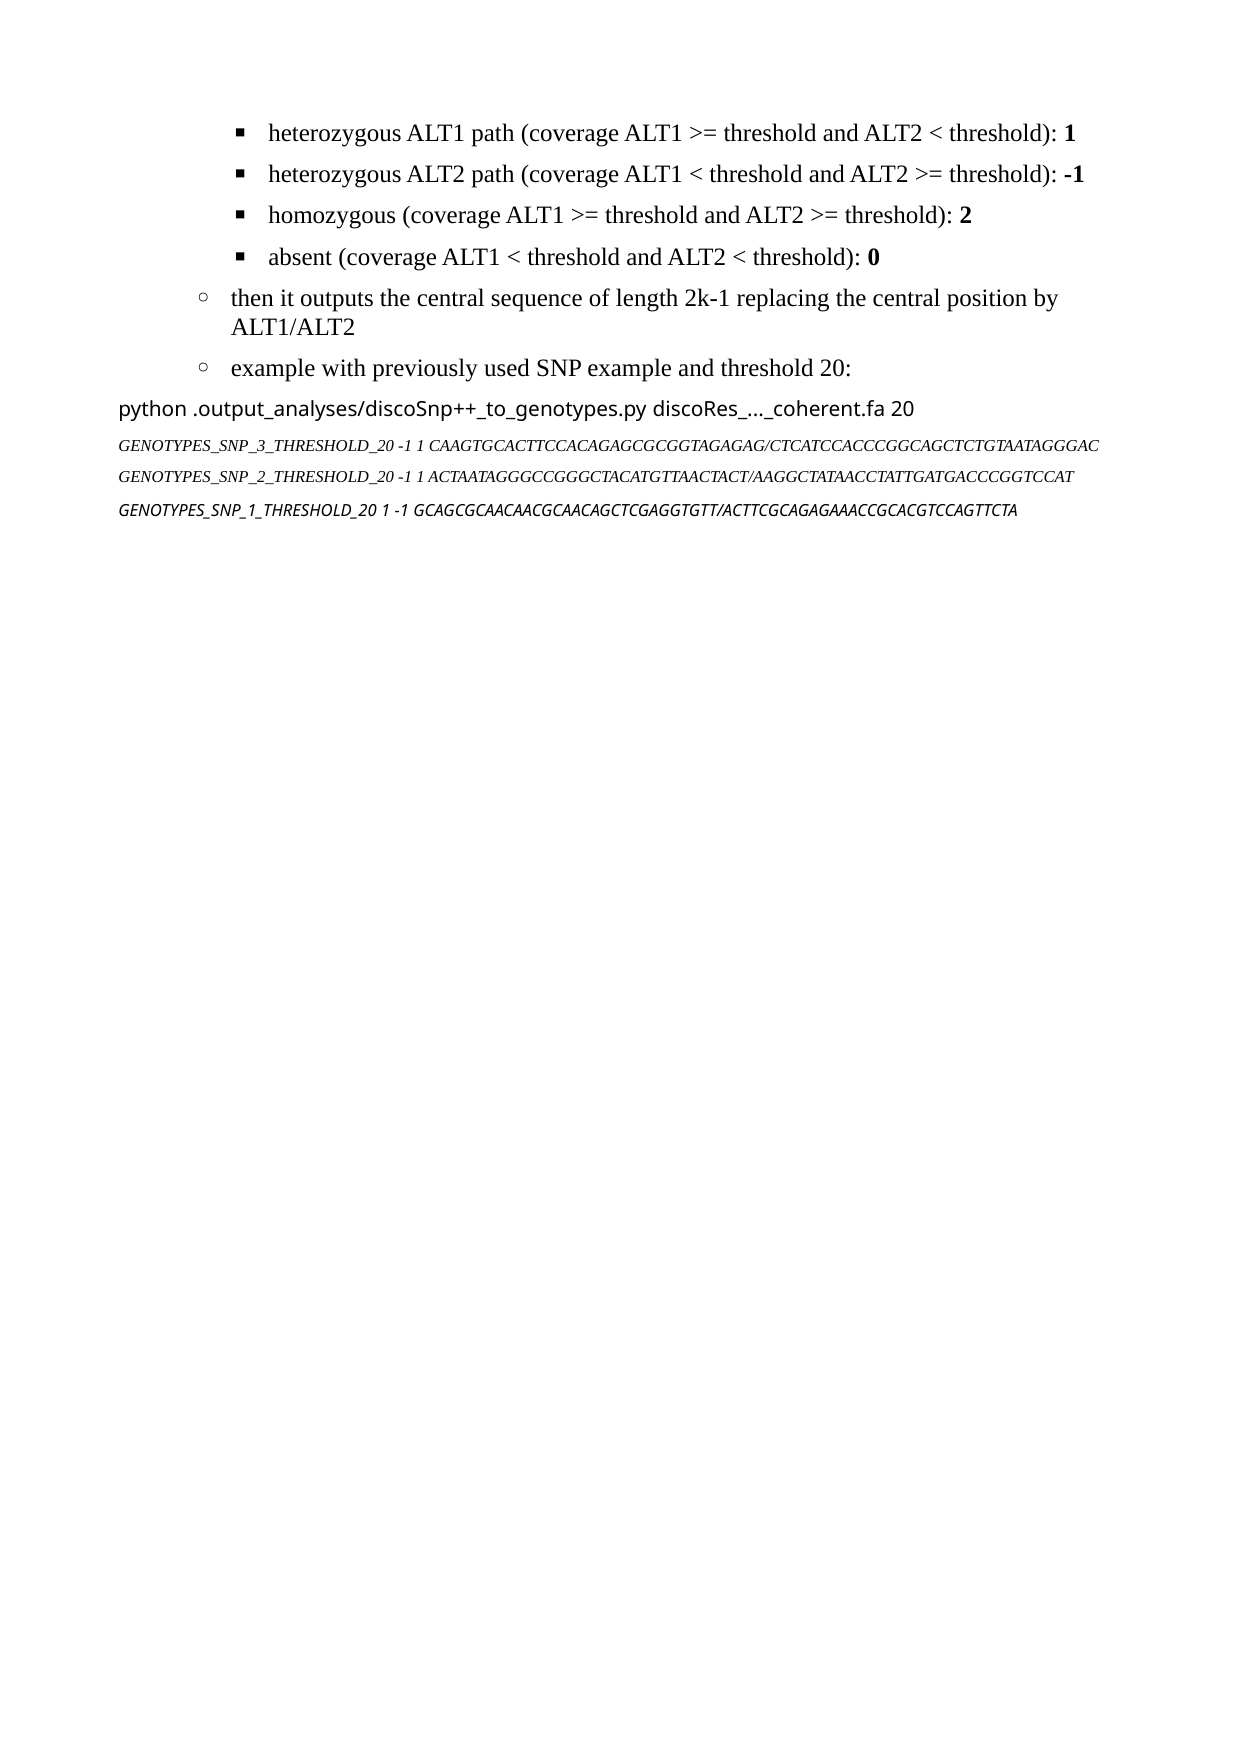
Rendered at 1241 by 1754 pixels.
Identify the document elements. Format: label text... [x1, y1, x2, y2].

list then it outputs the central sequence of length 2k-1 replacing the central position by ALT1/ALT2 [193, 283, 1122, 341]
list homozygous (coverage ALT1 >= threshold and ALT2 >= threshold): 2 [231, 201, 1122, 229]
list heterozygous ALT2 path (coverage ALT1 < threshold and ALT2 >= threshold): -1 [231, 159, 1122, 188]
list GENOTYPES_SNP_3_THRESHOLD_20 -1 1 CAAGTGCACTTCCACAGAGCGCGGTAGAGAG/CTCATCCACCCGGCAGCTCTGTAATAGGGAC [81, 435, 1122, 454]
list heterozygous ALT1 path (coverage ALT1 >= threshold and ALT2 < threshold): 1 [231, 118, 1122, 147]
text python .output_analyses/discoSnp++_to_genotypes.py discoRes_..._coherent.fa 20 [118, 394, 1122, 423]
list GENOTYPES_SNP_1_THRESHOLD_20 1 -1 GCAGCGCAACAACGCAACAGCTCGAGGTGTT/ACTTCGCAGAGAAACCGCACGTCCAGTTCTA [81, 499, 1122, 521]
list absent (coverage ALT1 < threshold and ALT2 < threshold): 0 [231, 242, 1122, 271]
list example with previously used SNP example and threshold 20: [193, 353, 1122, 382]
list GENOTYPES_SNP_2_THRESHOLD_20 -1 1 ACTAATAGGGCCGGGCTACATGTTAACTACT/AAGGCTATAACCTATTGATGACCCGGTCCAT [81, 467, 1122, 486]
